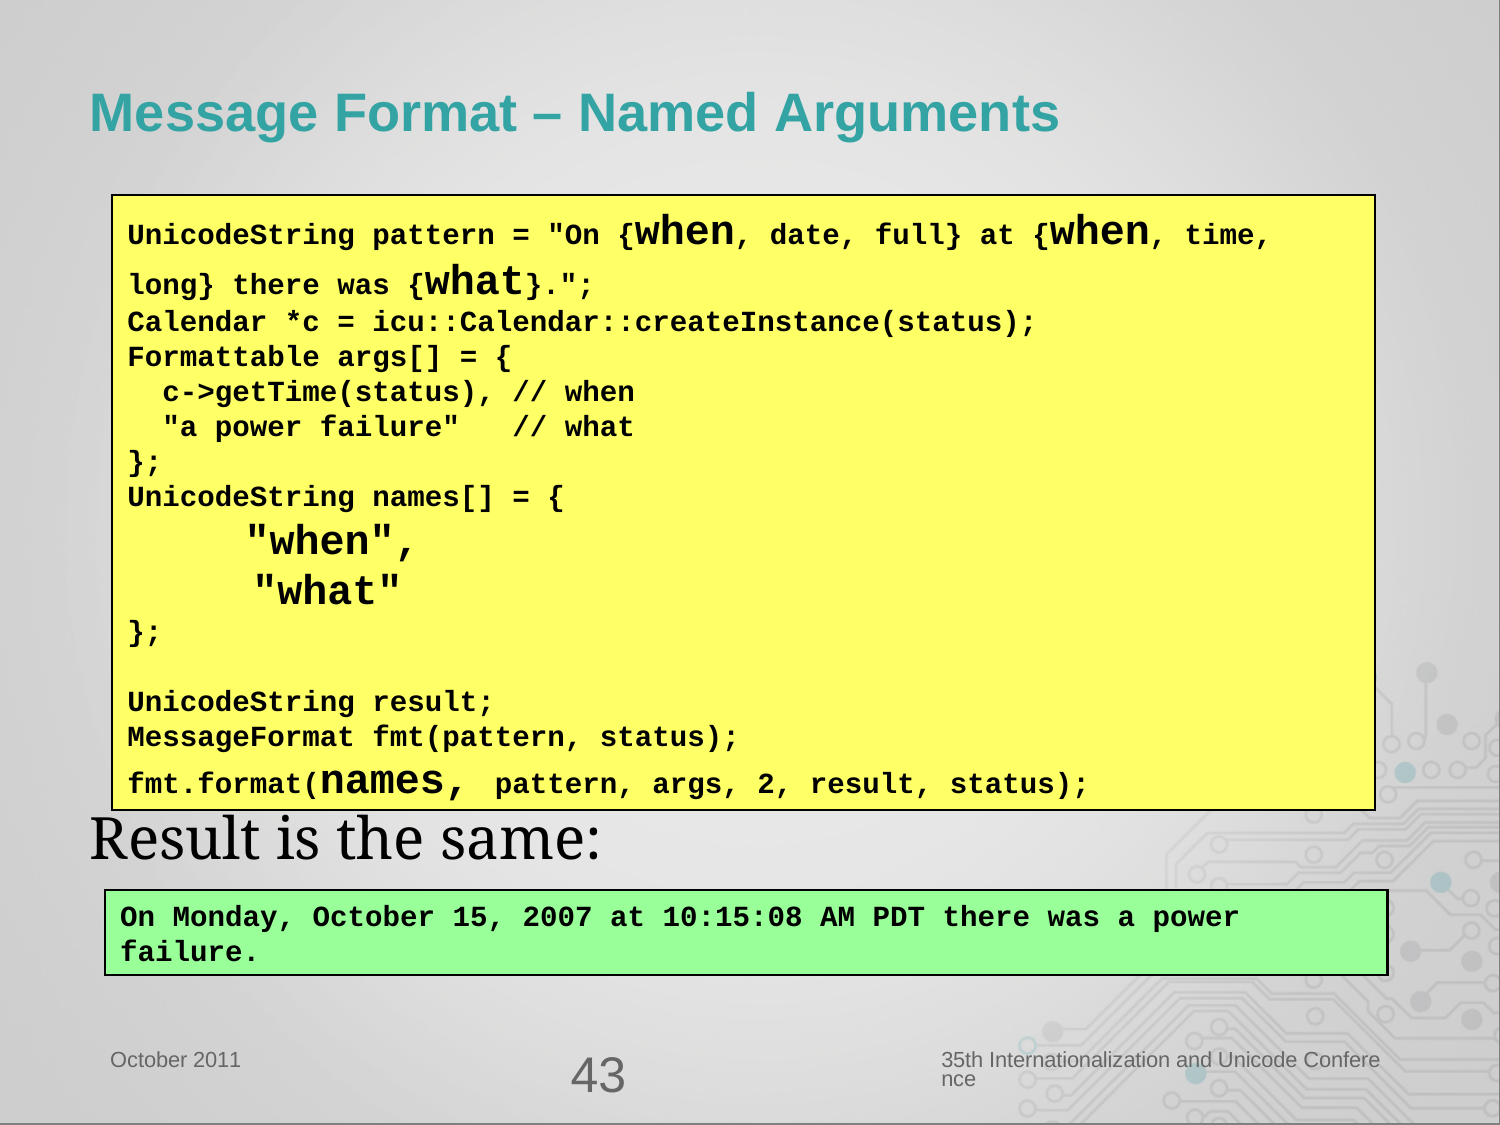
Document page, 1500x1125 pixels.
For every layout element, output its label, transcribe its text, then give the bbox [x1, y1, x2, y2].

text_box UnicodeString pattern = "On {when, date, full} at {when, time, long} there was {what}."; Calendar *c = icu::Calendar::createInstance(status); Formattable args[] = { c->getTime(status), // when "a power failure" // what }; UnicodeString names[] = { "when", "what" }; UnicodeString result; MessageFormat fmt(pattern, status); fmt.format(names, pattern, args, 2, result, status); [112, 194, 1375, 811]
picture [0, 0, 1499, 1123]
text_box Result is the same: [74, 801, 1351, 876]
title Message Format – Named Arguments [75, 37, 1426, 150]
text_box On Monday, October 15, 2007 at 10:15:08 AM PDT there was a power failure. [105, 889, 1388, 975]
